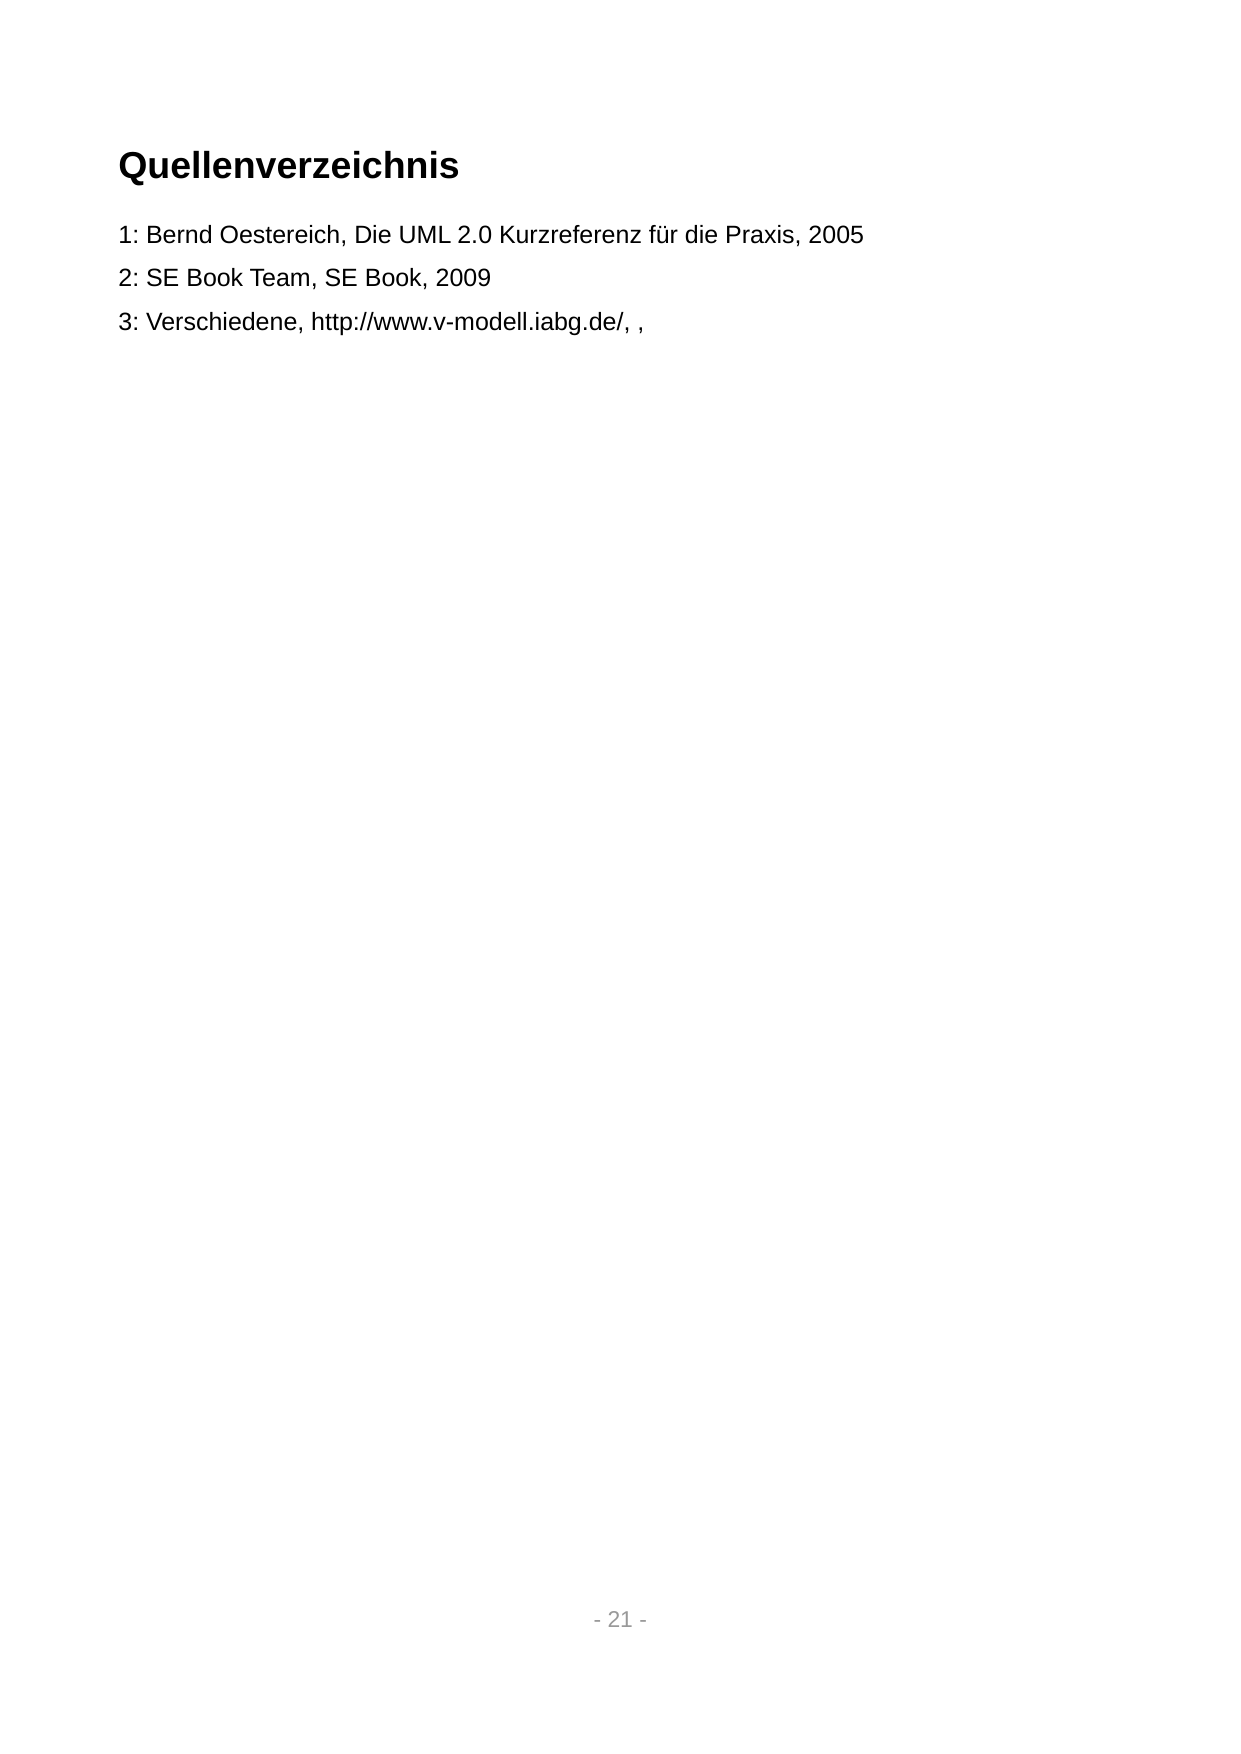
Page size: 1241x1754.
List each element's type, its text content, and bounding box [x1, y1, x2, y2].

subtitle Quellenverzeichnis [118, 143, 1122, 186]
text 3: Verschiedene, http://www.v-modell.iabg.de/, , [118, 307, 1122, 335]
text 2: SE Book Team, SE Book, 2009 [118, 263, 1122, 292]
text 1: Bernd Oestereich, Die UML 2.0 Kurzreferenz für die Praxis, 2005 [118, 220, 1122, 249]
